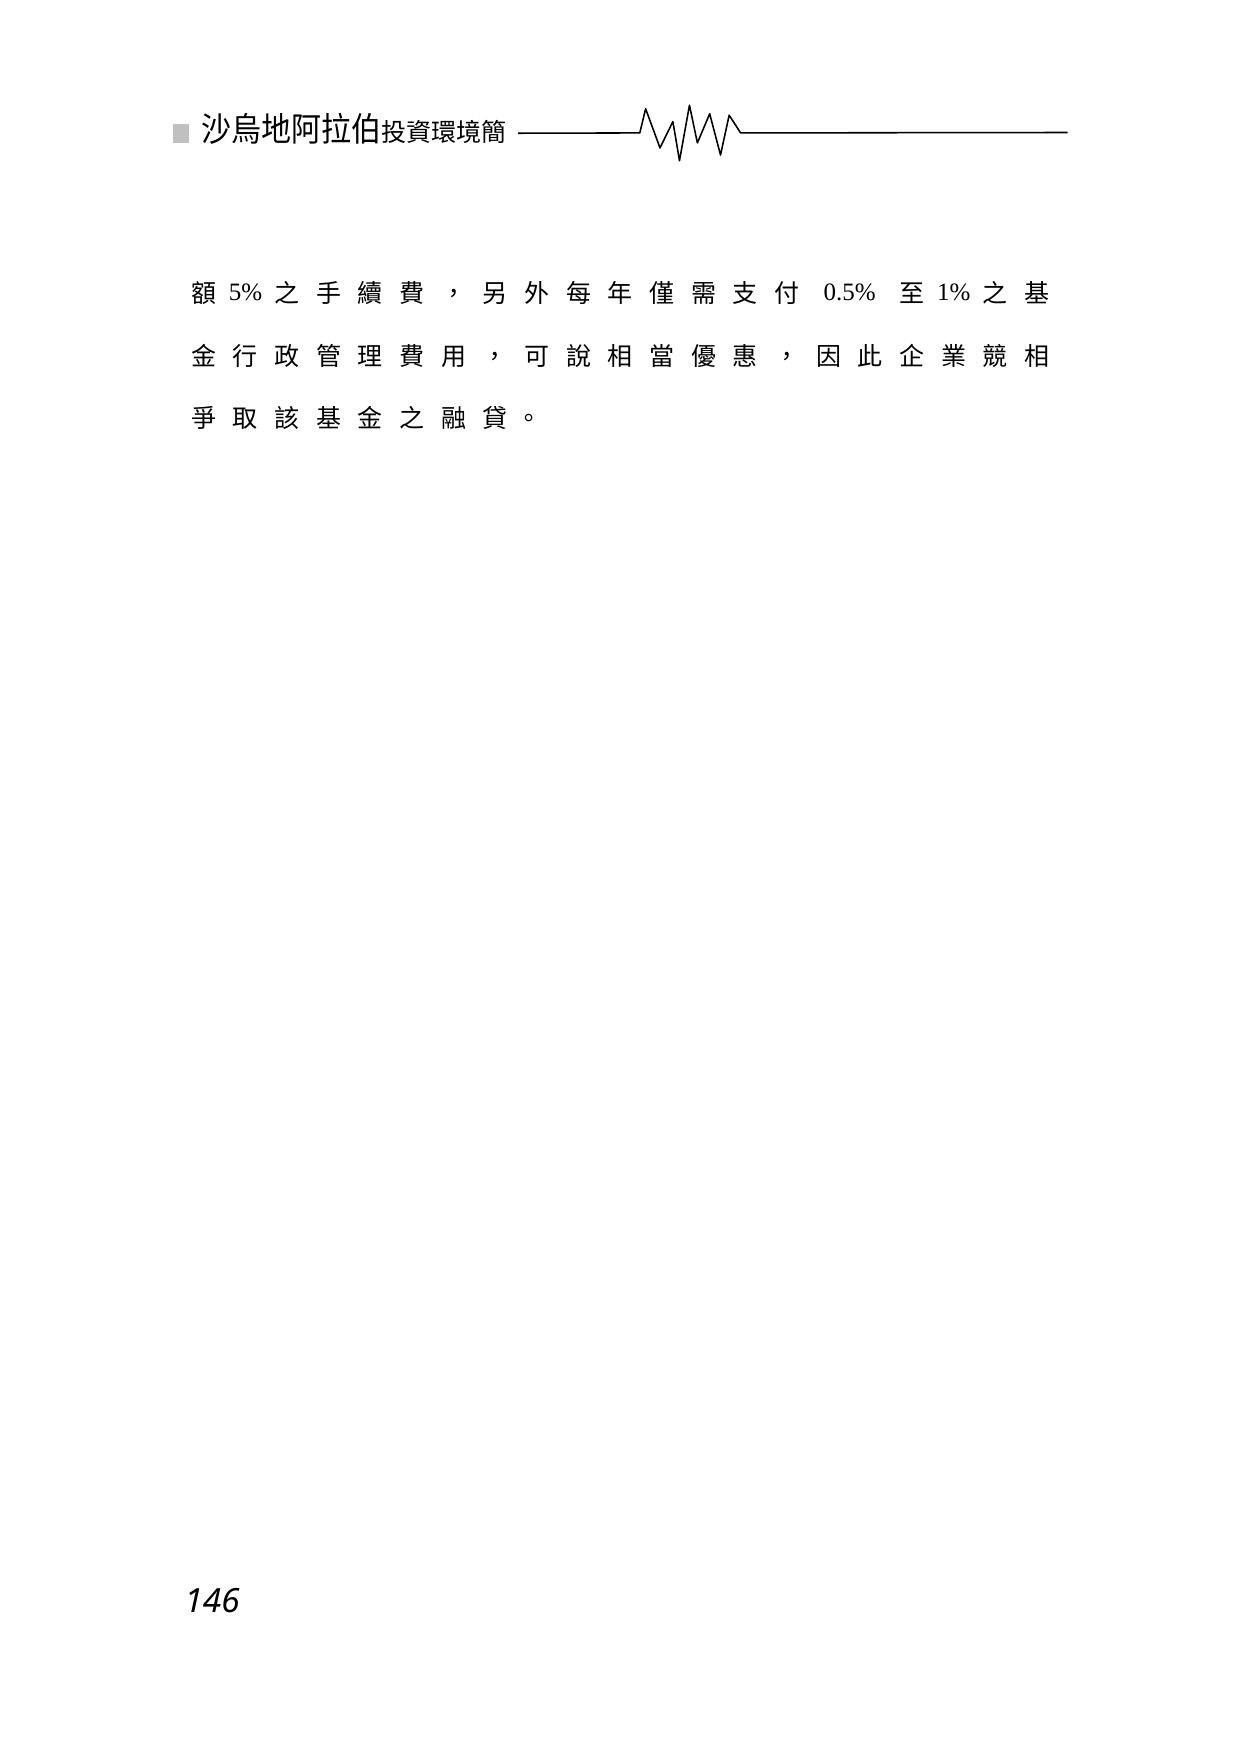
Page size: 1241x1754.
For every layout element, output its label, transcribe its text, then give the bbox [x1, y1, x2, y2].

text 額5%之手續費，另外每年僅需支付0.5%至1%之基金行政管理費用，可說相當優惠，因此企業競相爭取該基金之融貸。 [183, 250, 1058, 438]
